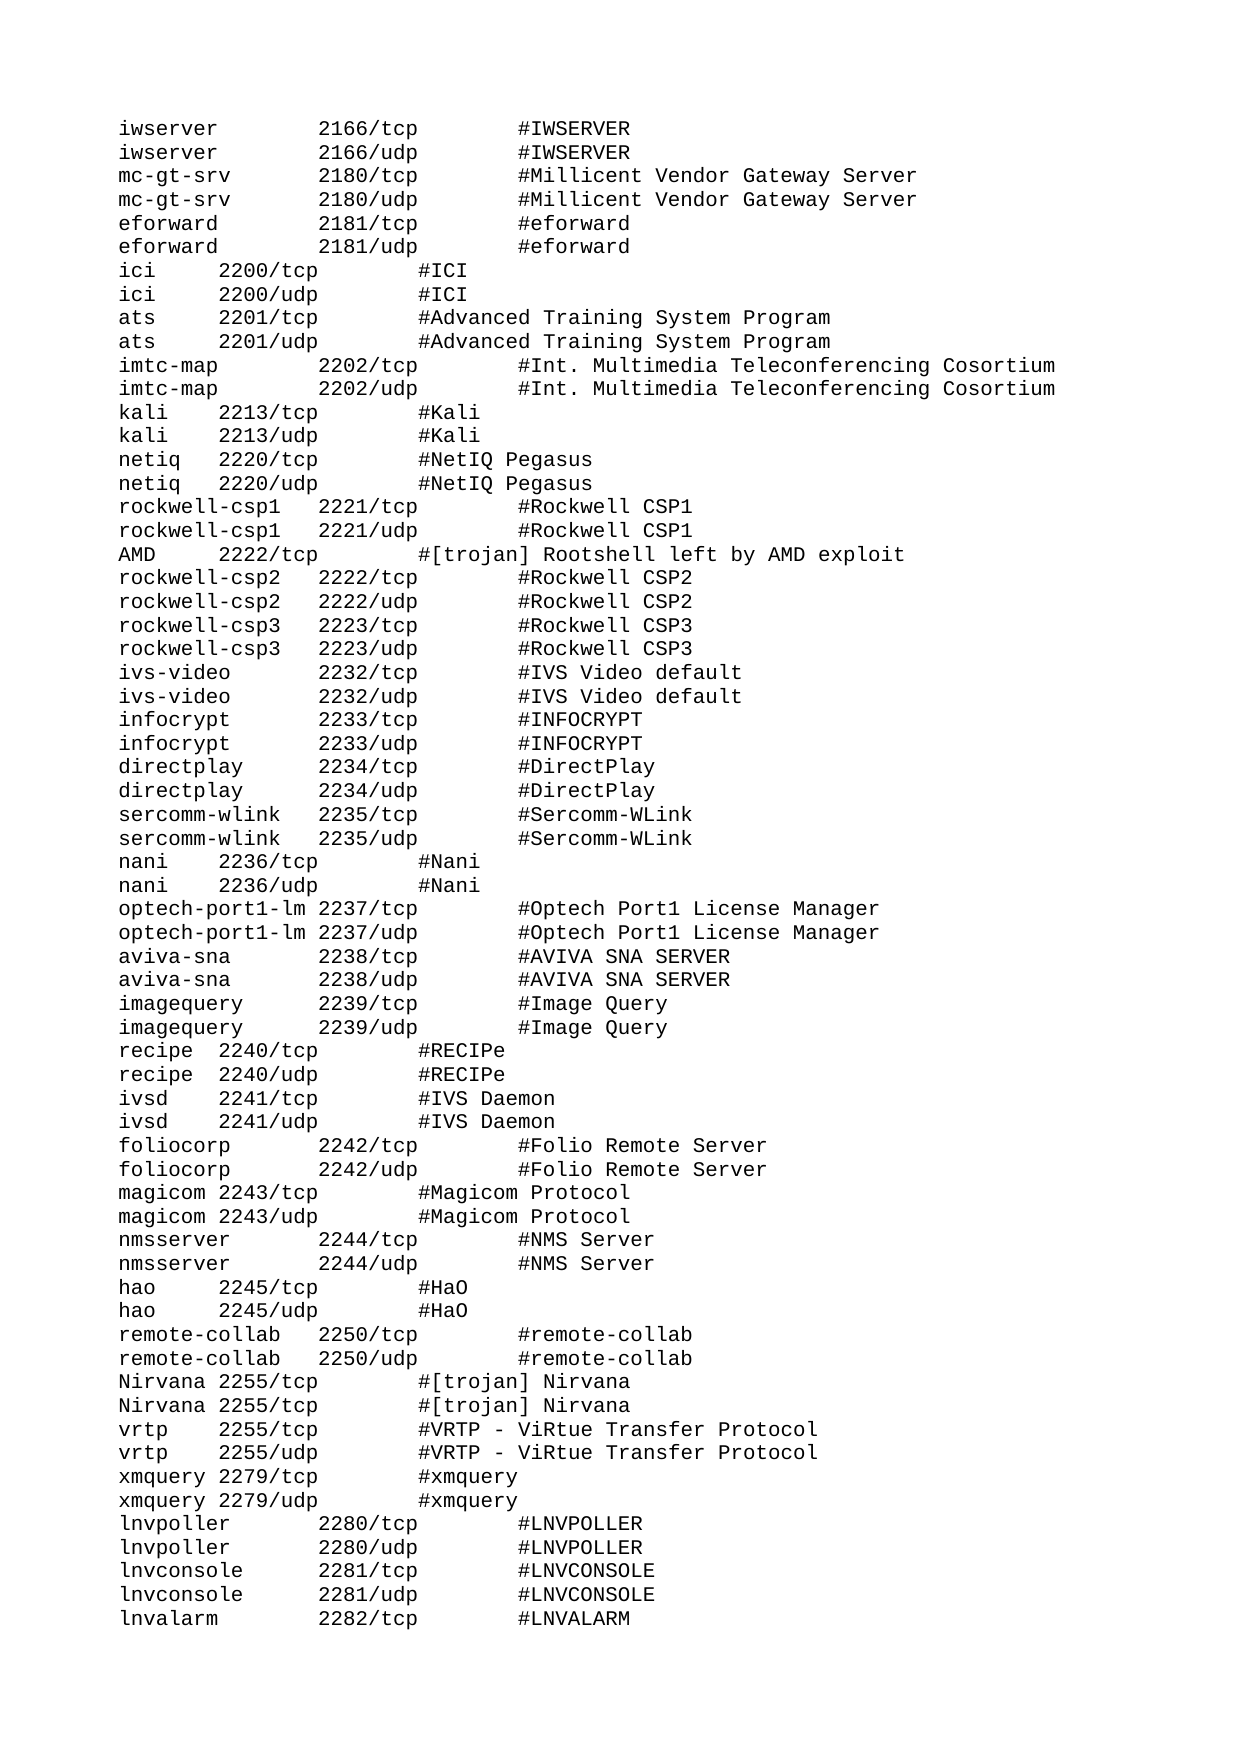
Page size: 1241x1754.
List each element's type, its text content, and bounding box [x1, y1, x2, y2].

text sercomm-wlink 2235/tcp #Sercomm-WLink [118, 804, 1122, 827]
text optech-port1-lm 2237/tcp #Optech Port1 License Manager [118, 898, 1122, 922]
text eforward 2181/udp #eforward [118, 236, 1122, 260]
text rockwell-csp2 2222/tcp #Rockwell CSP2 [118, 567, 1122, 591]
text directplay 2234/tcp #DirectPlay [118, 757, 1122, 780]
text rockwell-csp3 2223/udp #Rockwell CSP3 [118, 638, 1122, 662]
text nmsserver 2244/tcp #NMS Server [118, 1229, 1122, 1253]
text kali 2213/tcp #Kali [118, 402, 1122, 426]
text remote-collab 2250/tcp #remote-collab [118, 1324, 1122, 1348]
text ivs-video 2232/udp #IVS Video default [118, 686, 1122, 709]
text optech-port1-lm 2237/udp #Optech Port1 License Manager [118, 922, 1122, 946]
text Nirvana 2255/tcp #[trojan] Nirvana [118, 1371, 1122, 1395]
text nani 2236/tcp #Nani [118, 851, 1122, 875]
text magicom 2243/udp #Magicom Protocol [118, 1206, 1122, 1229]
text rockwell-csp2 2222/udp #Rockwell CSP2 [118, 591, 1122, 615]
text imagequery 2239/tcp #Image Query [118, 993, 1122, 1017]
text rockwell-csp3 2223/tcp #Rockwell CSP3 [118, 615, 1122, 638]
text eforward 2181/tcp #eforward [118, 213, 1122, 236]
text lnvconsole 2281/tcp #LNVCONSOLE [118, 1561, 1122, 1584]
text magicom 2243/tcp #Magicom Protocol [118, 1182, 1122, 1206]
text imtc-map 2202/tcp #Int. Multimedia Teleconferencing Cosortium [118, 354, 1122, 378]
text imagequery 2239/udp #Image Query [118, 1017, 1122, 1040]
text netiq 2220/udp #NetIQ Pegasus [118, 473, 1122, 496]
text ivsd 2241/tcp #IVS Daemon [118, 1088, 1122, 1111]
text aviva-sna 2238/udp #AVIVA SNA SERVER [118, 969, 1122, 993]
text iwserver 2166/udp #IWSERVER [118, 142, 1122, 165]
text Nirvana 2255/tcp #[trojan] Nirvana [118, 1395, 1122, 1419]
text ivsd 2241/udp #IVS Daemon [118, 1111, 1122, 1135]
text netiq 2220/tcp #NetIQ Pegasus [118, 449, 1122, 473]
text infocrypt 2233/tcp #INFOCRYPT [118, 709, 1122, 733]
text ats 2201/udp #Advanced Training System Program [118, 331, 1122, 354]
text vrtp 2255/tcp #VRTP - ViRtue Transfer Protocol [118, 1419, 1122, 1442]
text lnvpoller 2280/udp #LNVPOLLER [118, 1537, 1122, 1561]
text iwserver 2166/tcp #IWSERVER [118, 118, 1122, 142]
text sercomm-wlink 2235/udp #Sercomm-WLink [118, 827, 1122, 851]
text ici 2200/udp #ICI [118, 284, 1122, 307]
text ats 2201/tcp #Advanced Training System Program [118, 307, 1122, 331]
text nani 2236/udp #Nani [118, 875, 1122, 898]
text kali 2213/udp #Kali [118, 426, 1122, 449]
text lnvconsole 2281/udp #LNVCONSOLE [118, 1584, 1122, 1608]
text foliocorp 2242/tcp #Folio Remote Server [118, 1135, 1122, 1158]
text rockwell-csp1 2221/tcp #Rockwell CSP1 [118, 496, 1122, 520]
text remote-collab 2250/udp #remote-collab [118, 1348, 1122, 1371]
text vrtp 2255/udp #VRTP - ViRtue Transfer Protocol [118, 1442, 1122, 1466]
text nmsserver 2244/udp #NMS Server [118, 1253, 1122, 1277]
text AMD 2222/tcp #[trojan] Rootshell left by AMD exploit [118, 544, 1122, 567]
text xmquery 2279/tcp #xmquery [118, 1466, 1122, 1489]
text mc-gt-srv 2180/tcp #Millicent Vendor Gateway Server [118, 165, 1122, 189]
text foliocorp 2242/udp #Folio Remote Server [118, 1158, 1122, 1182]
text recipe 2240/tcp #RECIPe [118, 1040, 1122, 1064]
text hao 2245/udp #HaO [118, 1300, 1122, 1324]
text lnvpoller 2280/tcp #LNVPOLLER [118, 1513, 1122, 1537]
text rockwell-csp1 2221/udp #Rockwell CSP1 [118, 520, 1122, 544]
text mc-gt-srv 2180/udp #Millicent Vendor Gateway Server [118, 189, 1122, 213]
text ivs-video 2232/tcp #IVS Video default [118, 662, 1122, 686]
text ici 2200/tcp #ICI [118, 260, 1122, 284]
text infocrypt 2233/udp #INFOCRYPT [118, 733, 1122, 757]
text xmquery 2279/udp #xmquery [118, 1489, 1122, 1513]
text aviva-sna 2238/tcp #AVIVA SNA SERVER [118, 946, 1122, 969]
text lnvalarm 2282/tcp #LNVALARM [118, 1608, 1122, 1631]
text imtc-map 2202/udp #Int. Multimedia Teleconferencing Cosortium [118, 378, 1122, 402]
text recipe 2240/udp #RECIPe [118, 1064, 1122, 1088]
text directplay 2234/udp #DirectPlay [118, 780, 1122, 804]
text hao 2245/tcp #HaO [118, 1277, 1122, 1300]
